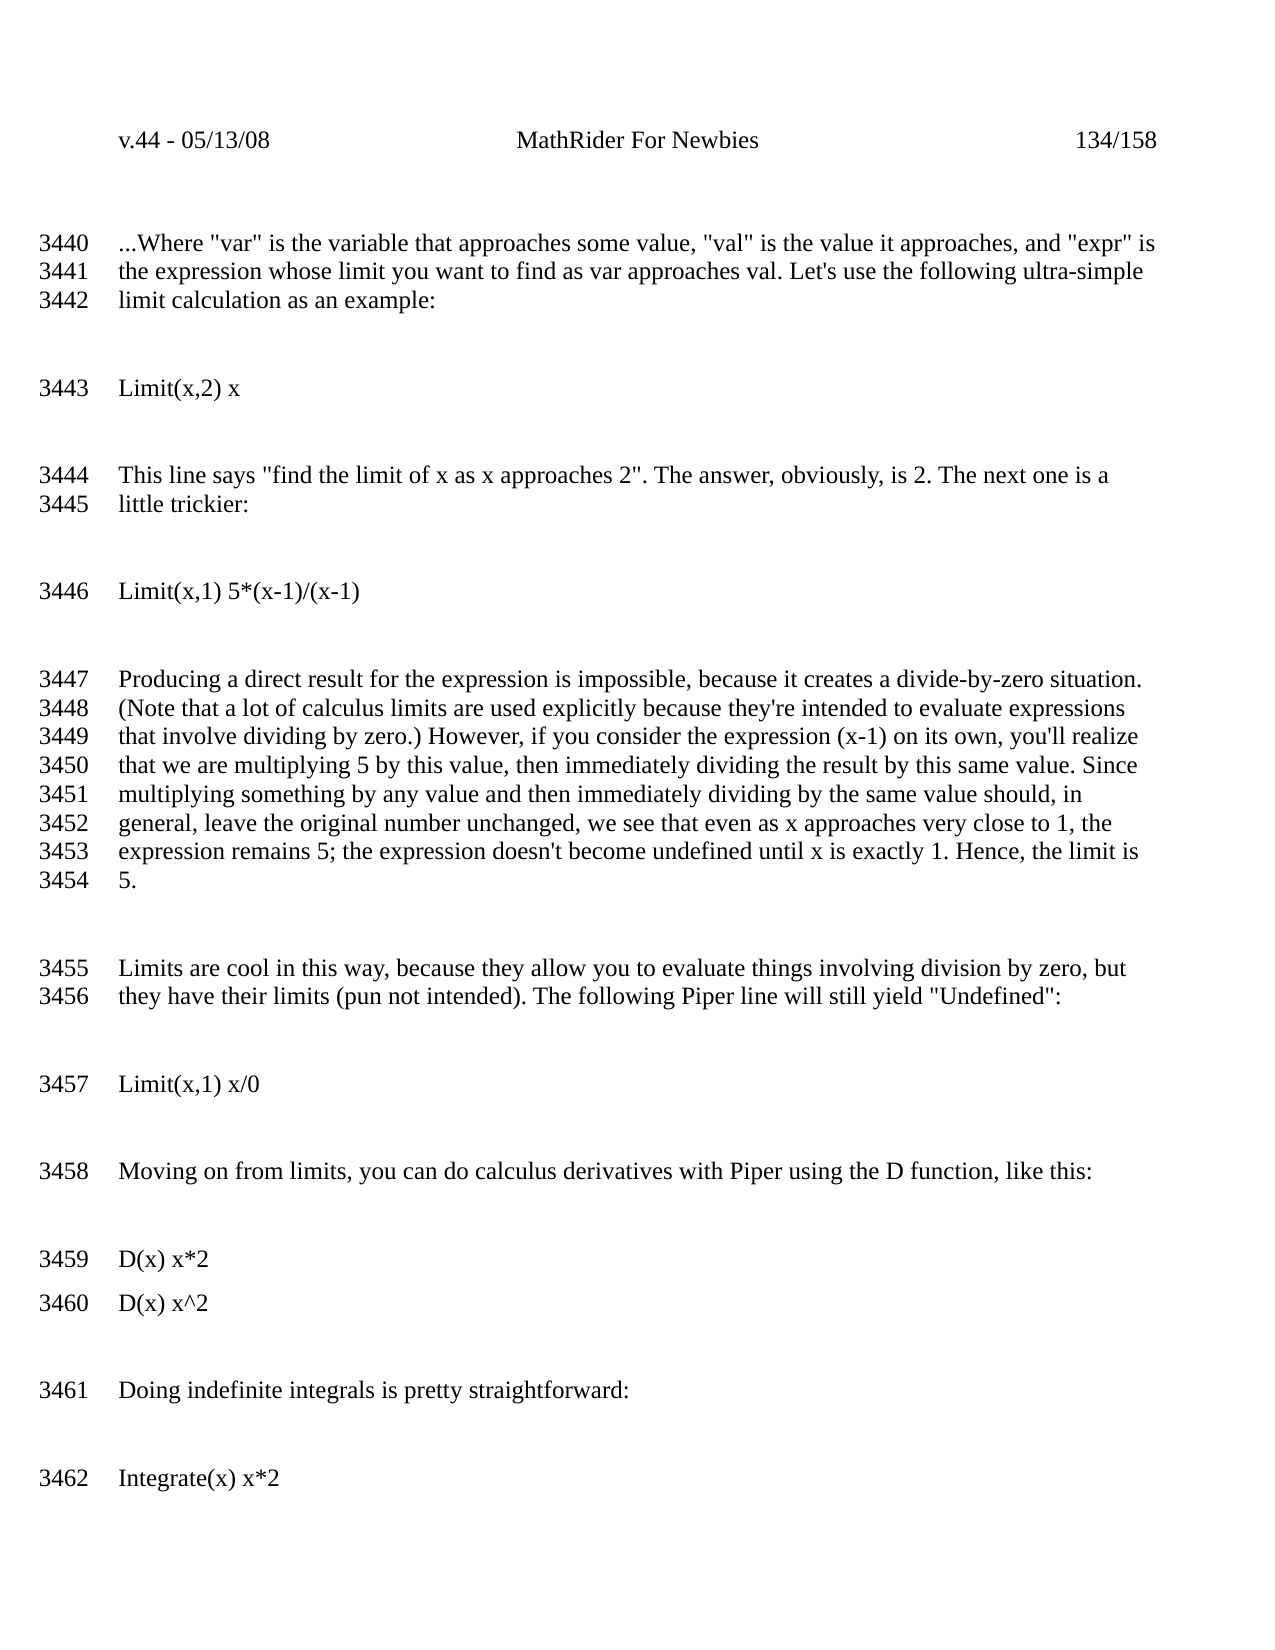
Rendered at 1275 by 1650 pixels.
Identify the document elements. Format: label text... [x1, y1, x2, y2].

text Integrate(x) x*2 [118, 1463, 1157, 1491]
text This line says "find the limit of x as x approaches 2". The answer, obviously, is 2. The next one is a little trickier: [118, 460, 1157, 518]
text ...Where "var" is the variable that approaches some value, "val" is the value it approaches, and "expr" is the expression whose limit you want to find as var approaches val. Let's use the following ultra-simple limit calculation as an example: [118, 228, 1157, 314]
text Producing a direct result for the expression is impossible, because it creates a divide-by-zero situation. (Note that a lot of calculus limits are used explicitly because they're intended to evaluate expressions that involve dividing by zero.) However, if you consider the expression (x-1) on its own, you'll realize that we are multiplying 5 by this value, then immediately dividing the result by this same value. Since multiplying something by any value and then immediately dividing by the same value should, in general, leave the original number unchanged, we see that even as x approaches very close to 1, the expression remains 5; the expression doesn't become undefined until x is exactly 1. Hence, the limit is 5. [118, 664, 1157, 894]
text D(x) x*2 [118, 1244, 1157, 1273]
text Limit(x,2) x [118, 373, 1157, 401]
text D(x) x^2 [118, 1288, 1157, 1316]
text Limit(x,1) x/0 [118, 1069, 1157, 1098]
text Moving on from limits, you can do calculus derivatives with Piper using the D function, like this: [118, 1156, 1157, 1185]
text Doing indefinite integrals is pretty straightforward: [118, 1375, 1157, 1404]
text Limit(x,1) 5*(x-1)/(x-1) [118, 576, 1157, 605]
text Limits are cool in this way, because they allow you to evaluate things involving division by zero, but they have their limits (pun not intended). The following Piper line will still yield "Undefined": [118, 953, 1157, 1010]
